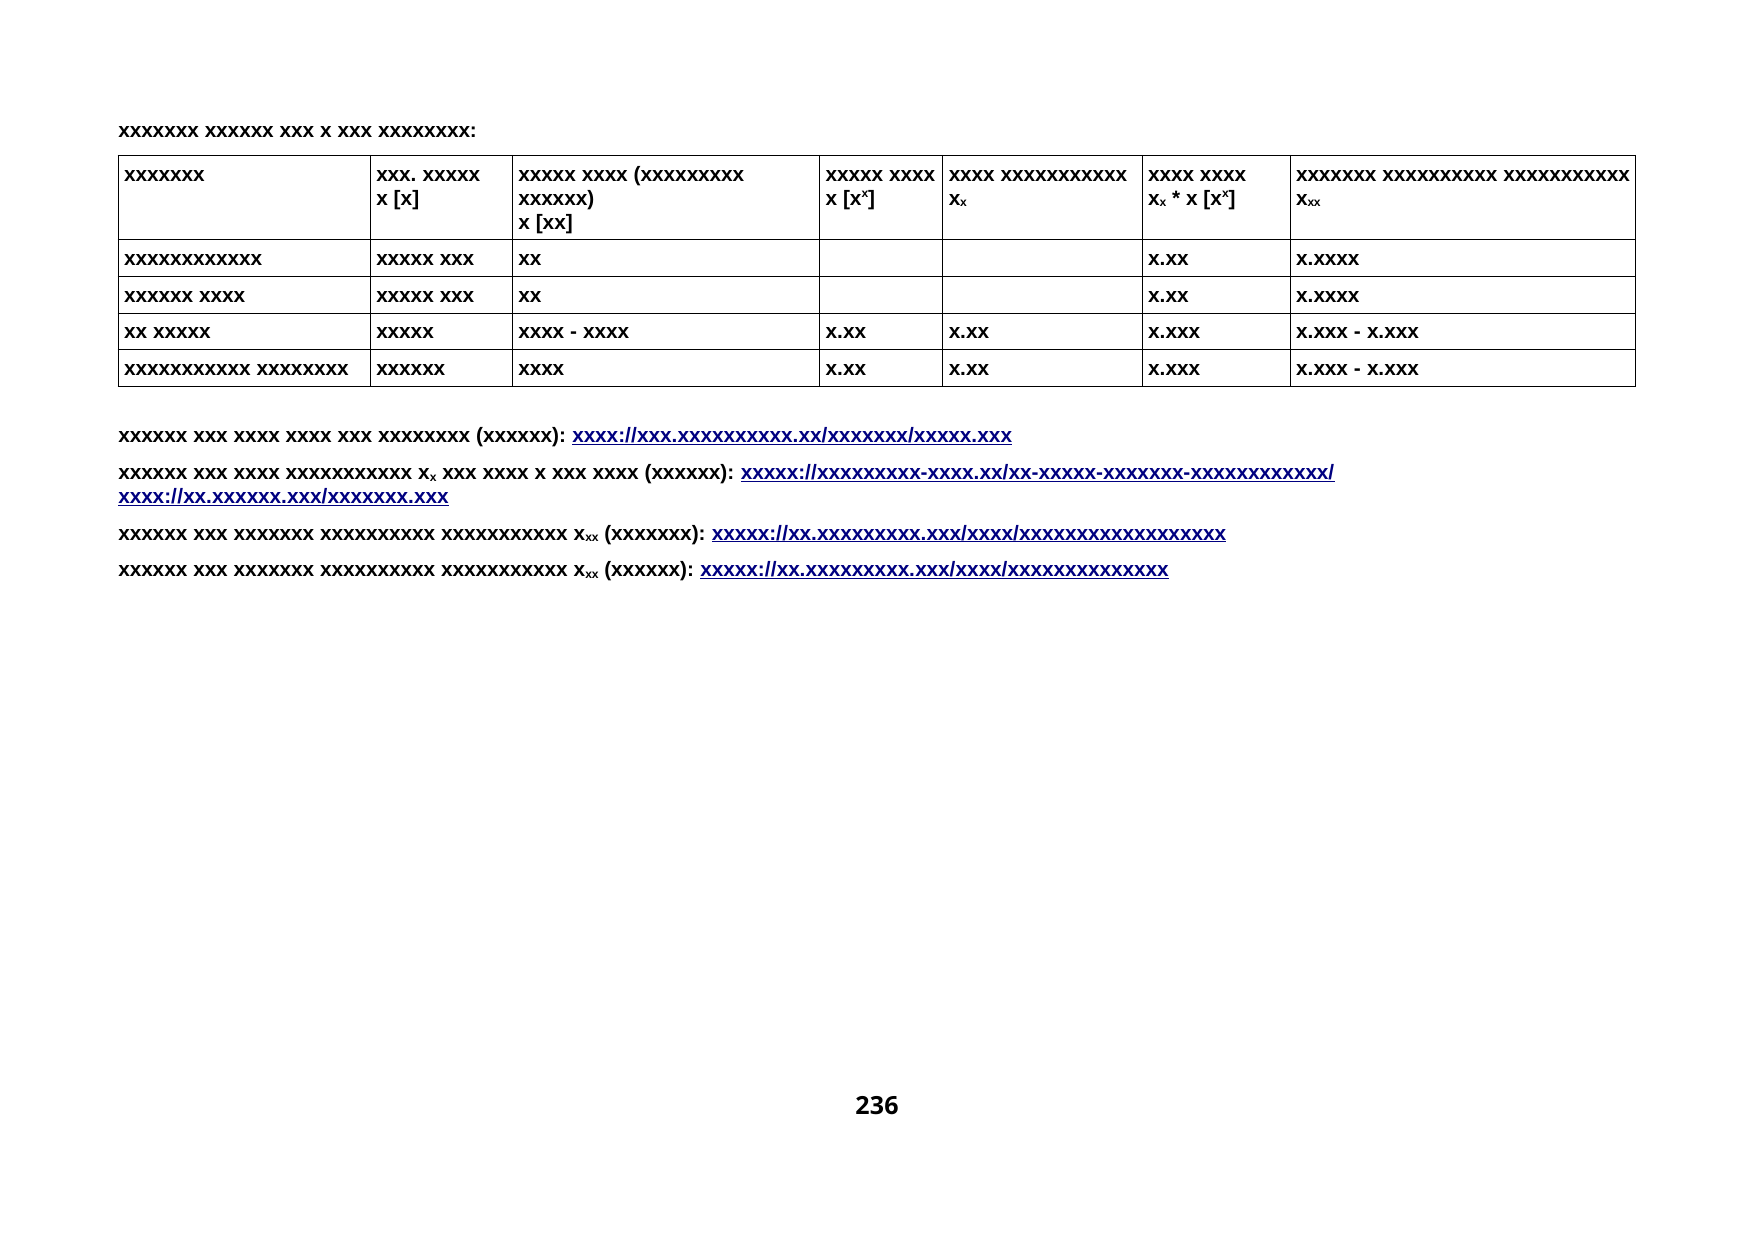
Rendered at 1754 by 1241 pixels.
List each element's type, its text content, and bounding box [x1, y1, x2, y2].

table_cell xxxxxxxxxxxx [119, 240, 370, 276]
table_cell x.xxx - x.xxx [1291, 314, 1635, 349]
table_cell x.xxxx [1291, 277, 1635, 312]
table_header xxxxx xxxx x [xx] [820, 156, 942, 239]
table_cell x.xx [820, 350, 942, 386]
table_cell [943, 277, 1142, 312]
table_header xxxxxxx xxxxxxxxxx xxxxxxxxxxx xxx [1291, 156, 1635, 239]
text xxxxxx xxx xxxxxxx xxxxxxxxxx xxxxxxxxxxx xxx (xxxxxxx): xxxxx://xx.xxxxxxxxx.xxx/xxxx/xxxxxxxxxxxxxxxxxx [118, 520, 1636, 544]
table_cell xxxxxx [371, 350, 512, 386]
table_header xxxxx xxxx (xxxxxxxxx xxxxxx) x [xx] [513, 156, 819, 239]
table_cell xxxxx xxx [371, 277, 512, 312]
table_cell [820, 277, 942, 312]
table_cell xxxxxx xxxx [119, 277, 370, 312]
table_header xxxx xxxx xx * x [xx] [1143, 156, 1290, 239]
text xxxxxx xxx xxxx xxxx xxx xxxxxxxx (xxxxxx): xxxx://xxx.xxxxxxxxxx.xx/xxxxxxx/xxxxx.xxx [118, 423, 1636, 447]
table_cell x.xxxx [1291, 240, 1635, 276]
table_cell [820, 240, 942, 276]
table_cell xxxxxxxxxxx xxxxxxxx [119, 350, 370, 386]
table_header xxxx xxxxxxxxxxx xx [943, 156, 1142, 239]
table_cell x.xxx - x.xxx [1291, 350, 1635, 386]
table_cell x.xx [943, 350, 1142, 386]
table_cell xx [513, 240, 819, 276]
table_cell x.xxx [1143, 314, 1290, 349]
text xxxxxx xxx xxxxxxx xxxxxxxxxx xxxxxxxxxxx xxx (xxxxxx): xxxxx://xx.xxxxxxxxx.xxx/xxxx/xxxxxxxxxxxxxx [118, 557, 1636, 581]
table_cell x.xx [1143, 240, 1290, 276]
table_header xxx. xxxxx x [x] [371, 156, 512, 239]
table_cell xx xxxxx [119, 314, 370, 349]
table_cell x.xx [943, 314, 1142, 349]
table_cell x.xx [1143, 277, 1290, 312]
table_cell [943, 240, 1142, 276]
table_cell xxxxx xxx [371, 240, 512, 276]
table_cell x.xx [820, 314, 942, 349]
text xxxxxx xxx xxxx xxxxxxxxxxx xx xxx xxxx x xxx xxxx (xxxxxx): xxxxx://xxxxxxxxx-xxxx.xx/xx-xxxxx-xxxxxxx-xxxxxxxxxxxx/ xxxx://xx.xxxxxx.xxx/xxxxxxx.xxx [118, 460, 1636, 508]
text xxxxxxx xxxxxx xxx x xxx xxxxxxxx: [118, 118, 1636, 142]
table_cell xxxxx [371, 314, 512, 349]
table_cell xxxx - xxxx [513, 314, 819, 349]
table_cell xxxx [513, 350, 819, 386]
table_cell x.xxx [1143, 350, 1290, 386]
table_cell xx [513, 277, 819, 312]
table_header xxxxxxx [119, 156, 370, 239]
